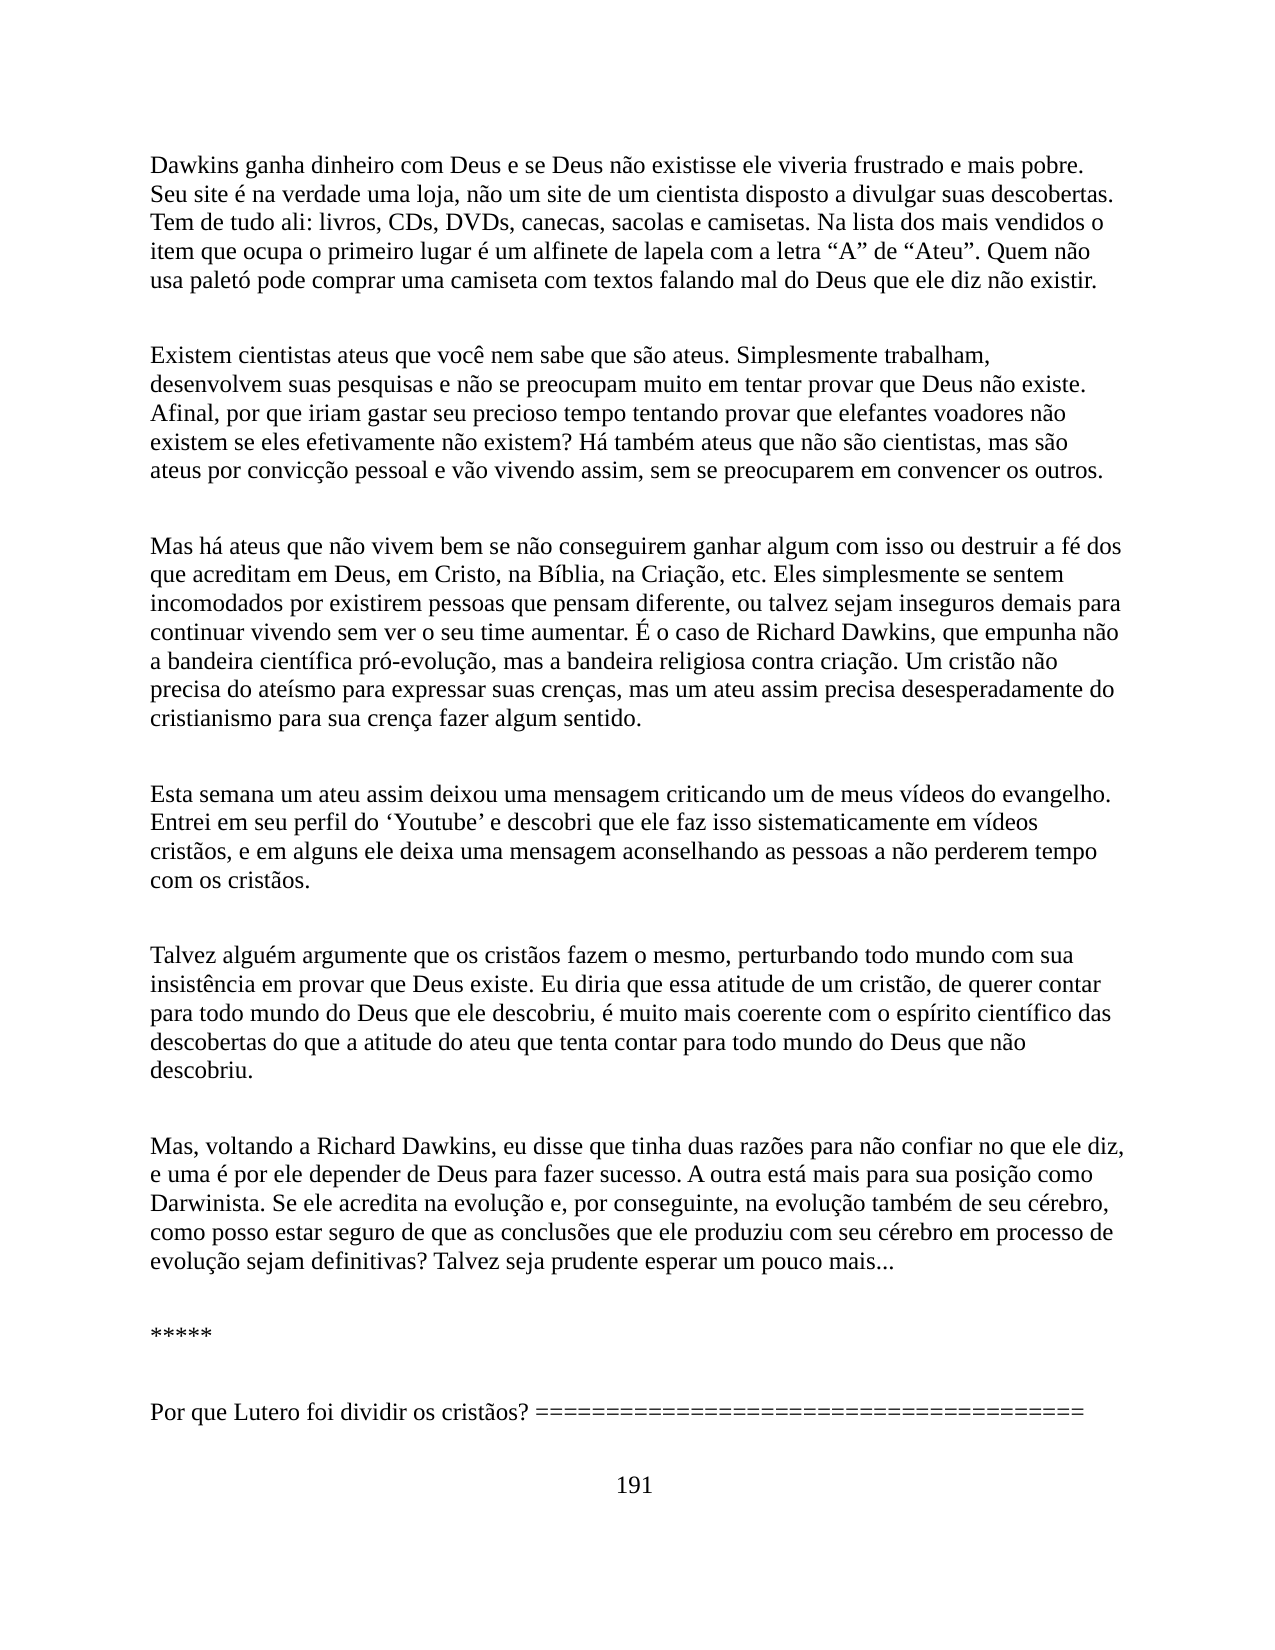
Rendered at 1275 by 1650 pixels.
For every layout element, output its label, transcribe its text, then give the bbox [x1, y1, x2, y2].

text Por que Lutero foi dividir os cristãos? ======================================= [150, 1368, 1125, 1425]
text Existem cientistas ateus que você nem sabe que são ateus. Simplesmente trabalham, desenvolvem suas pesquisas e não se preocupam muito em tentar provar que Deus não existe. Afinal, por que iriam gastar seu precioso tempo tentando provar que elefantes voadores não existem se eles efetivamente não existem? Há também ateus que não são cientistas, mas são ateus por convicção pessoal e vão vivendo assim, sem se preocuparem em convencer os outros. [150, 312, 1125, 484]
text Dawkins ganha dinheiro com Deus e se Deus não existisse ele viveria frustrado e mais pobre. Seu site é na verdade uma loja, não um site de um cientista disposto a divulgar suas descobertas. Tem de tudo ali: livros, CDs, DVDs, canecas, sacolas e camisetas. Na lista dos mais vendidos o item que ocupa o primeiro lugar é um alfinete de lapela com a letra “A” de “Ateu”. Quem não usa paletó pode comprar uma camiseta com textos falando mal do Deus que ele diz não existir. [150, 150, 1125, 294]
text Mas há ateus que não vivem bem se não conseguirem ganhar algum com isso ou destruir a fé dos que acreditam em Deus, em Cristo, na Bíblia, na Criação, etc. Eles simplesmente se sentem incomodados por existirem pessoas que pensam diferente, ou talvez sejam inseguros demais para continuar vivendo sem ver o seu time aumentar. É o caso de Richard Dawkins, que empunha não a bandeira científica pró-evolução, mas a bandeira religiosa contra criação. Um cristão não precisa do ateísmo para expressar suas crenças, mas um ateu assim precisa desesperadamente do cristianismo para sua crença fazer algum sentido. [150, 502, 1125, 732]
text ***** [150, 1292, 1125, 1350]
text Talvez alguém argumente que os cristãos fazem o mesmo, perturbando todo mundo com sua insistência em provar que Deus existe. Eu diria que essa atitude de um cristão, de querer contar para todo mundo do Deus que ele descobriu, é muito mais coerente com o espírito científico das descobertas do que a atitude do ateu que tenta contar para todo mundo do Deus que não descobriu. [150, 912, 1125, 1084]
text Mas, voltando a Richard Dawkins, eu disse que tinha duas razões para não confiar no que ele diz, e uma é por ele depender de Deus para fazer sucesso. A outra está mais para sua posição como Darwinista. Se ele acredita na evolução e, por conseguinte, na evolução também de seu cérebro, como posso estar seguro de que as conclusões que ele produziu com seu cérebro em processo de evolução sejam definitivas? Talvez seja prudente esperar um pouco mais... [150, 1102, 1125, 1274]
text Esta semana um ateu assim deixou uma mensagem criticando um de meus vídeos do evangelho. Entrei em seu perfil do ‘Youtube’ e descobri que ele faz isso sistematicamente em vídeos cristãos, e em alguns ele deixa uma mensagem aconselhando as pessoas a não perderem tempo com os cristãos. [150, 750, 1125, 894]
